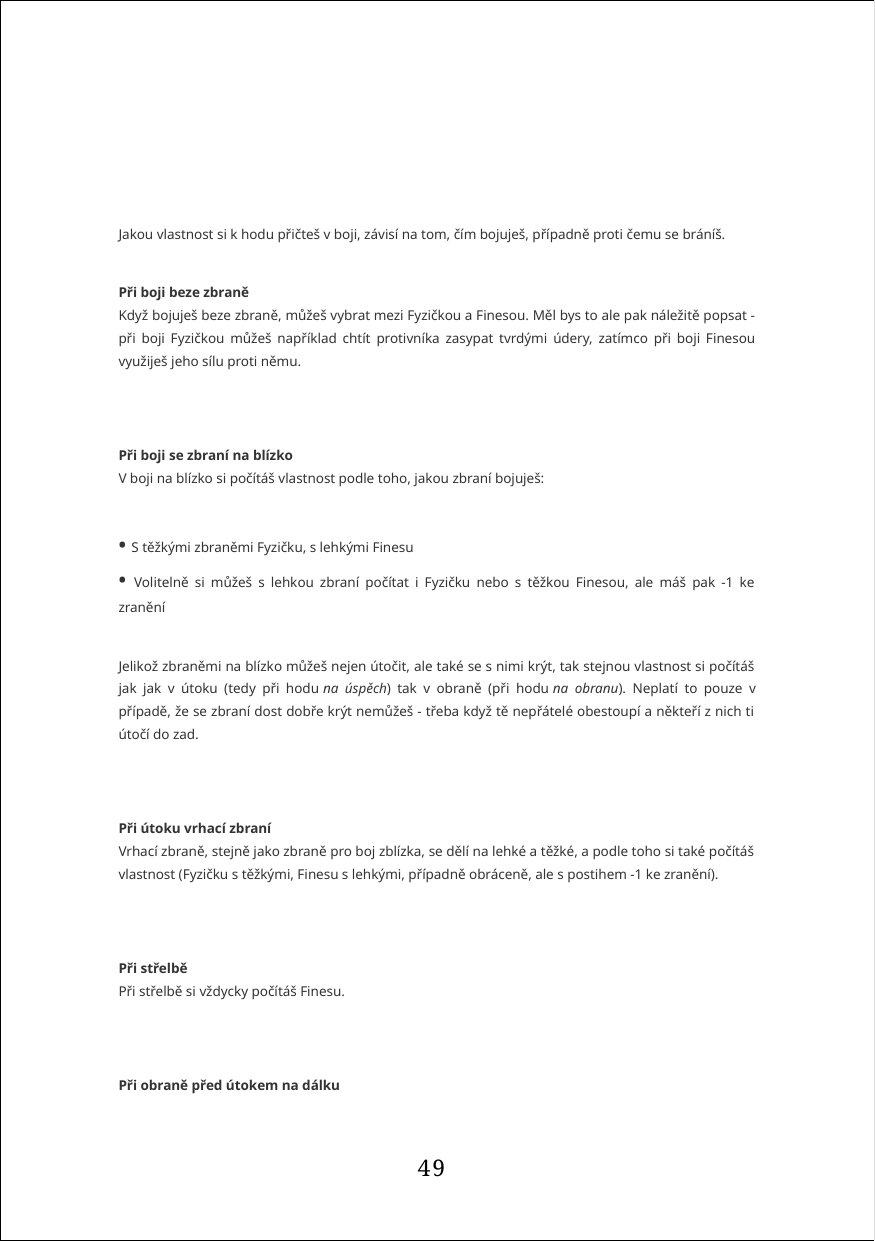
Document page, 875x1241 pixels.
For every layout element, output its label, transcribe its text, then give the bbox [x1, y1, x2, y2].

text Jakou vlastnost si k hodu přičteš v boji, závisí na tom, čím bojuješ, případně proti čemu se bráníš. Při boji beze zbraně Když bojuješ beze zbraně, můžeš vybrat mezi Fyzičkou a Finesou. Měl bys to ale pak náležitě popsat - při boji Fyzičkou můžeš například chtít protivníka zasypat tvrdými údery, zatímco při boji Finesou využiješ jeho sílu proti němu. Při boji se zbraní na blízko V boji na blízko si počítáš vlastnost podle toho, jakou zbraní bojuješ: • S těžkými zbraněmi Fyzičku, s lehkými Finesu • Volitelně si můžeš s lehkou zbraní počítat i Fyzičku nebo s těžkou Finesou, ale máš pak -1 ke zranění Jelikož zbraněmi na blízko můžeš nejen útočit, ale také se s nimi krýt, tak stejnou vlastnost si počítáš jak jak v útoku (tedy při hodu na úspěch) tak v obraně (při hodu na obranu). Neplatí to pouze v případě, že se zbraní dost dobře krýt nemůžeš - třeba když tě nepřátelé obestoupí a někteří z nich ti útočí do zad. Při útoku vrhací zbraní Vrhací zbraně, stejně jako zbraně pro boj zblízka, se dělí na lehké a těžké, a podle toho si také počítáš vlastnost (Fyzičku s těžkými, Finesu s lehkými, případně obráceně, ale s postihem -1 ke zranění). Při střelbě Při střelbě si vždycky počítáš Finesu. Při obraně před útokem na dálku [118, 225, 756, 1094]
